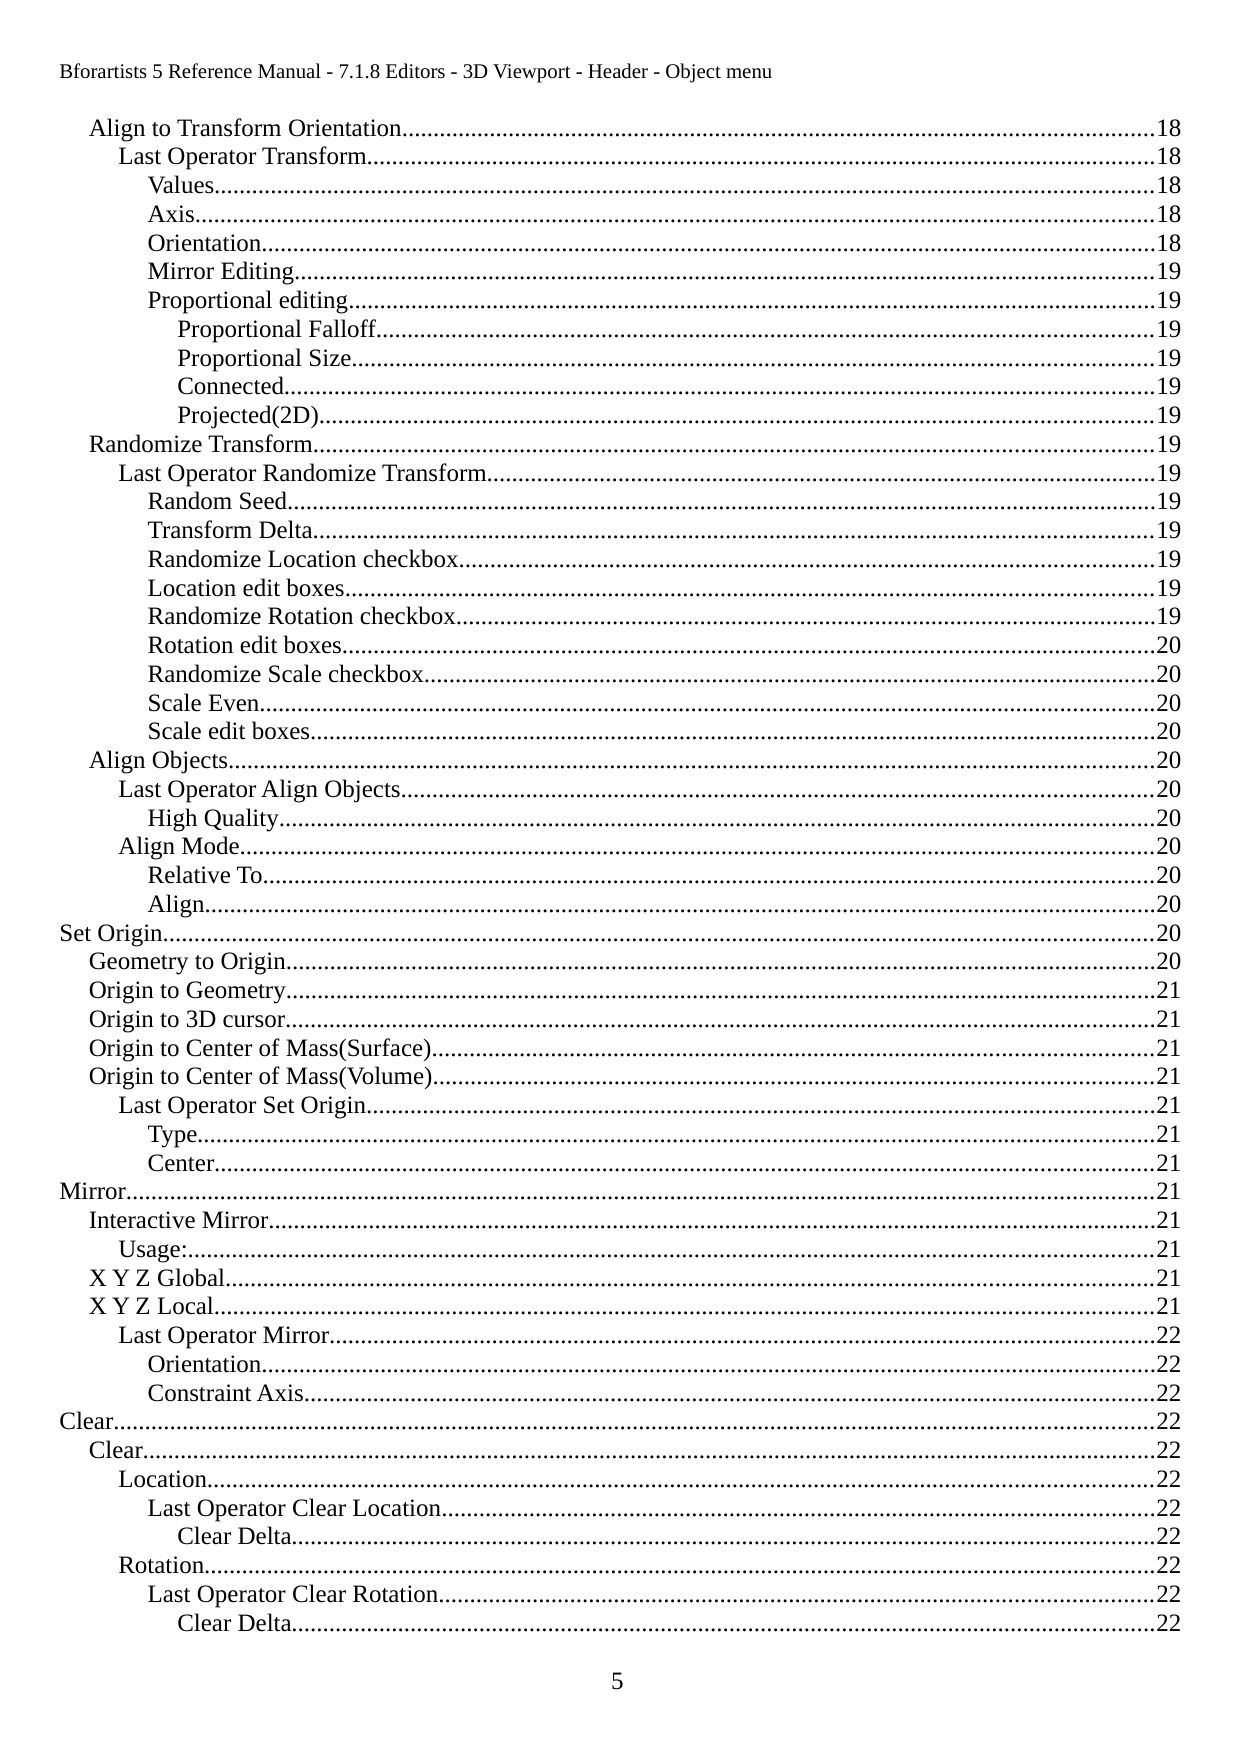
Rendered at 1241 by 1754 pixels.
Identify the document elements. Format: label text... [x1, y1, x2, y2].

text Location edit boxes 19 [147, 573, 1181, 601]
text Clear 22 [88, 1435, 1181, 1464]
text Scale edit boxes 20 [147, 716, 1181, 745]
text Origin to 3D cursor 21 [88, 1004, 1181, 1033]
text Geometry to Origin 20 [88, 946, 1181, 975]
text Rotation 22 [118, 1550, 1181, 1579]
text Align to Transform Orientation 18 [88, 113, 1181, 141]
text Interactive Mirror 21 [88, 1205, 1181, 1234]
text Values 18 [147, 170, 1181, 199]
text Randomize Transform 19 [88, 429, 1181, 458]
text Rotation edit boxes 20 [147, 630, 1181, 659]
text Proportional editing 19 [147, 285, 1181, 314]
text High Quality 20 [147, 803, 1181, 831]
text Clear Delta 22 [177, 1608, 1181, 1636]
text X Y Z Local 21 [88, 1291, 1181, 1320]
text Mirror 21 [59, 1176, 1181, 1205]
text Scale Even 20 [147, 688, 1181, 716]
text Align Mode 20 [118, 831, 1181, 860]
text Clear Delta 22 [177, 1521, 1181, 1550]
text Relative To 20 [147, 860, 1181, 889]
text Connected 19 [177, 371, 1181, 400]
text Proportional Size 19 [177, 343, 1181, 371]
text Last Operator Transform 18 [118, 141, 1181, 170]
text Center 21 [147, 1148, 1181, 1176]
text Align 20 [147, 889, 1181, 918]
text Projected(2D) 19 [177, 400, 1181, 429]
text Type 21 [147, 1119, 1181, 1148]
text Axis 18 [147, 199, 1181, 228]
text Origin to Geometry 21 [88, 975, 1181, 1004]
text X Y Z Global 21 [88, 1263, 1181, 1291]
text Usage: 21 [118, 1234, 1181, 1263]
text Origin to Center of Mass(Surface) 21 [88, 1033, 1181, 1061]
text Transform Delta 19 [147, 515, 1181, 544]
text Set Origin 20 [59, 918, 1181, 946]
text Orientation 22 [147, 1349, 1181, 1378]
text Randomize Scale checkbox 20 [147, 659, 1181, 688]
text Random Seed 19 [147, 486, 1181, 515]
text Clear 22 [59, 1406, 1181, 1435]
text Last Operator Mirror 22 [118, 1320, 1181, 1349]
text Proportional Falloff 19 [177, 314, 1181, 343]
text Last Operator Align Objects 20 [118, 774, 1181, 803]
text Last Operator Clear Rotation 22 [147, 1579, 1181, 1608]
text Last Operator Set Origin 21 [118, 1090, 1181, 1119]
text Orientation 18 [147, 228, 1181, 256]
text Randomize Rotation checkbox 19 [147, 601, 1181, 630]
text Constraint Axis 22 [147, 1378, 1181, 1406]
text Mirror Editing 19 [147, 256, 1181, 285]
text Randomize Location checkbox 19 [147, 544, 1181, 573]
text Last Operator Randomize Transform 19 [118, 458, 1181, 486]
text Align Objects 20 [88, 745, 1181, 774]
text Location 22 [118, 1464, 1181, 1493]
text Origin to Center of Mass(Volume) 21 [88, 1061, 1181, 1090]
text Last Operator Clear Location 22 [147, 1493, 1181, 1521]
